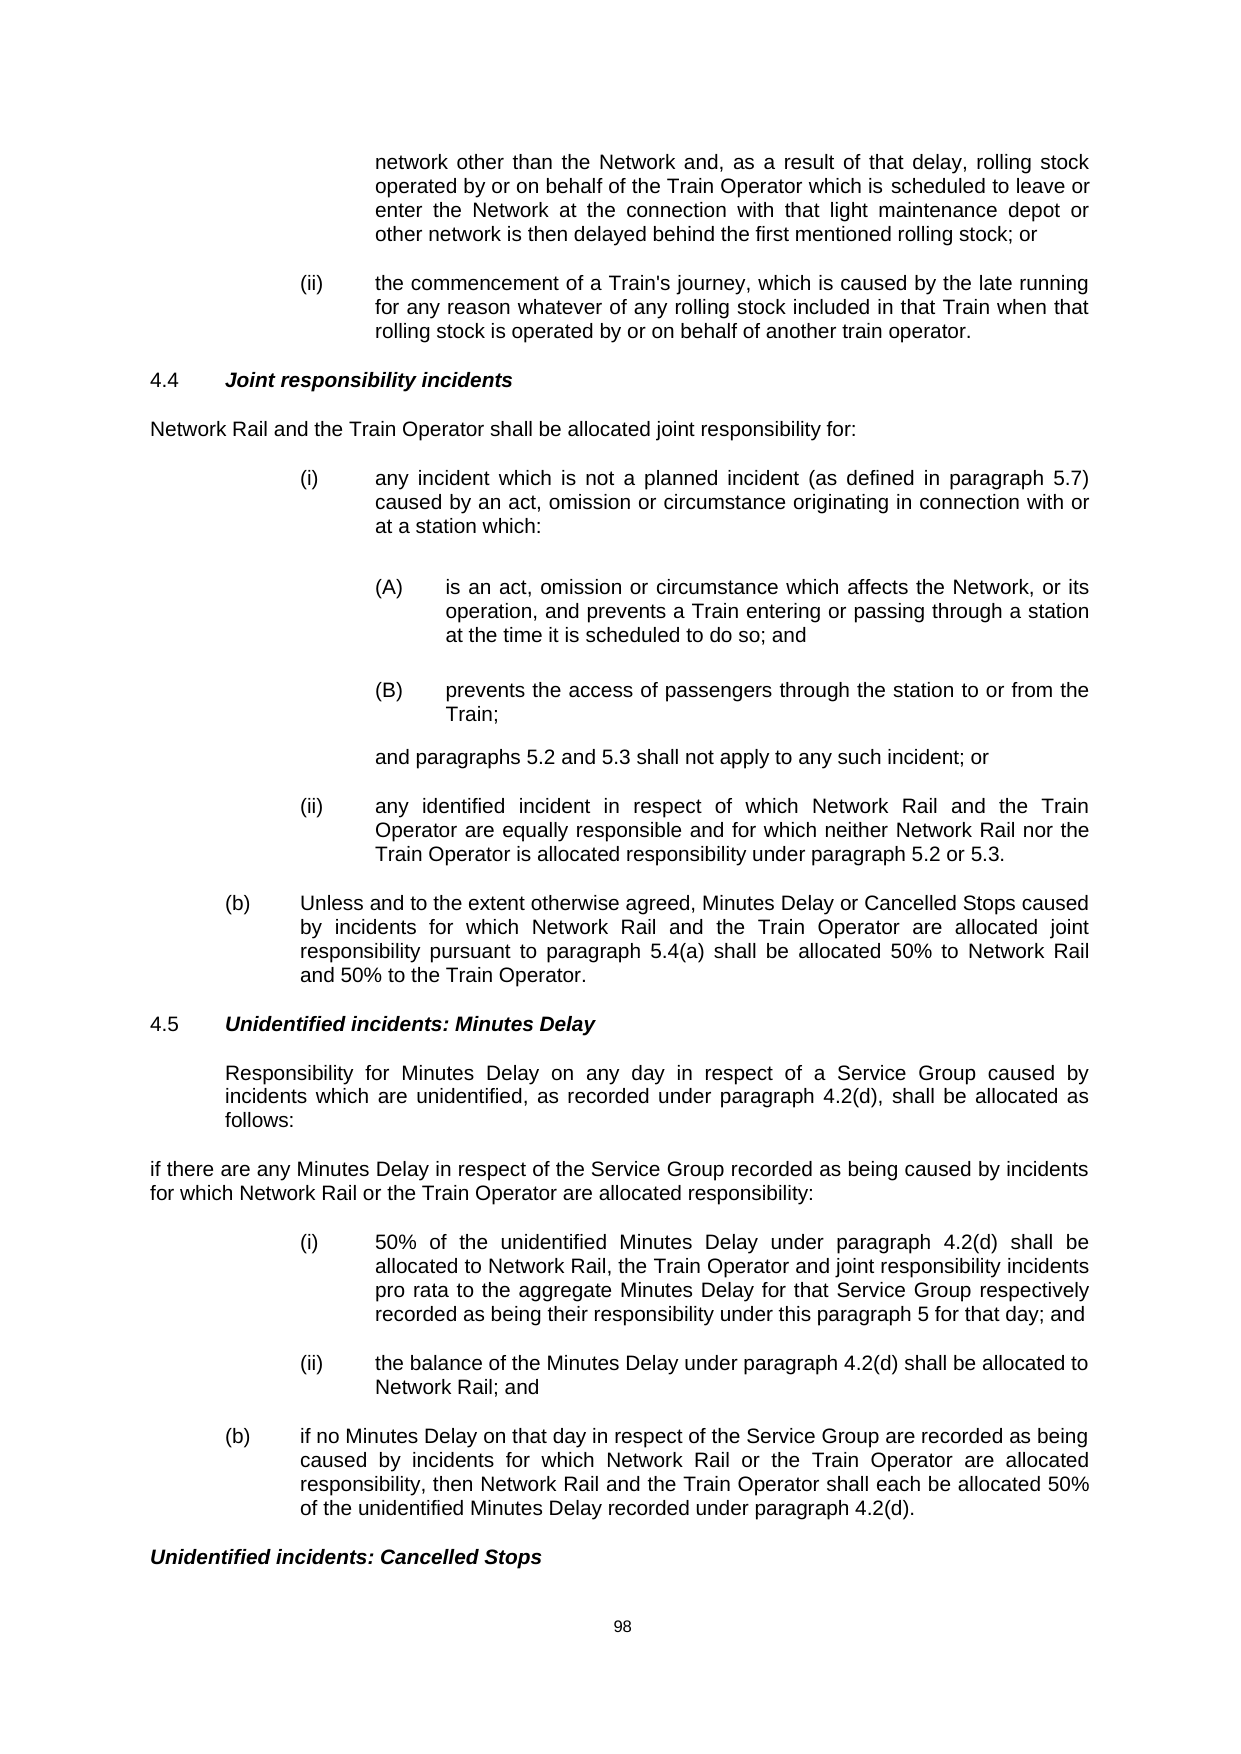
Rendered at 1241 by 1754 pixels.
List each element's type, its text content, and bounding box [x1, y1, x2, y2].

subtitle Network Rail and the Train Operator shall be allocated joint responsibility for: [150, 417, 1090, 441]
subtitle 50% of the unidentified Minutes Delay under paragraph 4.2(d) shall be allocated to Network Rail, the Train Operator and joint responsibility incidents pro rata to the aggregate Minutes Delay for that Service Group respectively recorded as being their responsibility under this paragraph 5 for that day; and [300, 1230, 1090, 1326]
text and paragraphs 5.2 and 5.3 shall not apply to any such incident; or [375, 745, 1090, 769]
subtitle if there are any Minutes Delay in respect of the Service Group recorded as being caused by incidents for which Network Rail or the Train Operator are allocated responsibility: [150, 1157, 1090, 1205]
subtitle Unidentified incidents: Minutes Delay [150, 1011, 1090, 1035]
subtitle the balance of the Minutes Delay under paragraph 4.2(d) shall be allocated to Network Rail; and [300, 1351, 1090, 1399]
text Responsibility for Minutes Delay on any day in respect of a Service Group caused by incidents which are unidentified, as recorded under paragraph 4.2(d), shall be allocated as follows: [225, 1060, 1090, 1132]
subtitle prevents the access of passengers through the station to or from the Train; [375, 678, 1090, 726]
subtitle any incident which is not a planned incident (as defined in paragraph 5.7) caused by an act, omission or circumstance originating in connection with or at a station which: [300, 466, 1090, 537]
subtitle the commencement of a Train's journey, which is caused by the late running for any reason whatever of any rolling stock included in that Train when that rolling stock is operated by or on behalf of another train operator. [300, 271, 1090, 343]
subtitle network other than the Network and, as a result of that delay, rolling stock operated by or on behalf of the Train Operator which is scheduled to leave or enter the Network at the connection with that light maintenance depot or other network is then delayed behind the first mentioned rolling stock; or [300, 150, 1090, 246]
subtitle Unless and to the extent otherwise agreed, Minutes Delay or Cancelled Stops caused by incidents for which Network Rail and the Train Operator are allocated joint responsibility pursuant to paragraph 5.4(a) shall be allocated 50% to Network Rail and 50% to the Train Operator. [225, 891, 1090, 986]
subtitle is an act, omission or circumstance which affects the Network, or its operation, and prevents a Train entering or passing through a station at the time it is scheduled to do so; and [375, 575, 1090, 647]
subtitle Joint responsibility incidents [150, 368, 1090, 392]
subtitle any identified incident in respect of which Network Rail and the Train Operator are equally responsible and for which neither Network Rail nor the Train Operator is allocated responsibility under paragraph 5.2 or 5.3. [300, 794, 1090, 866]
subtitle if no Minutes Delay on that day in respect of the Service Group are recorded as being caused by incidents for which Network Rail or the Train Operator are allocated responsibility, then Network Rail and the Train Operator shall each be allocated 50% of the unidentified Minutes Delay recorded under paragraph 4.2(d). [225, 1424, 1090, 1520]
subtitle Unidentified incidents: Cancelled Stops [150, 1545, 1090, 1569]
